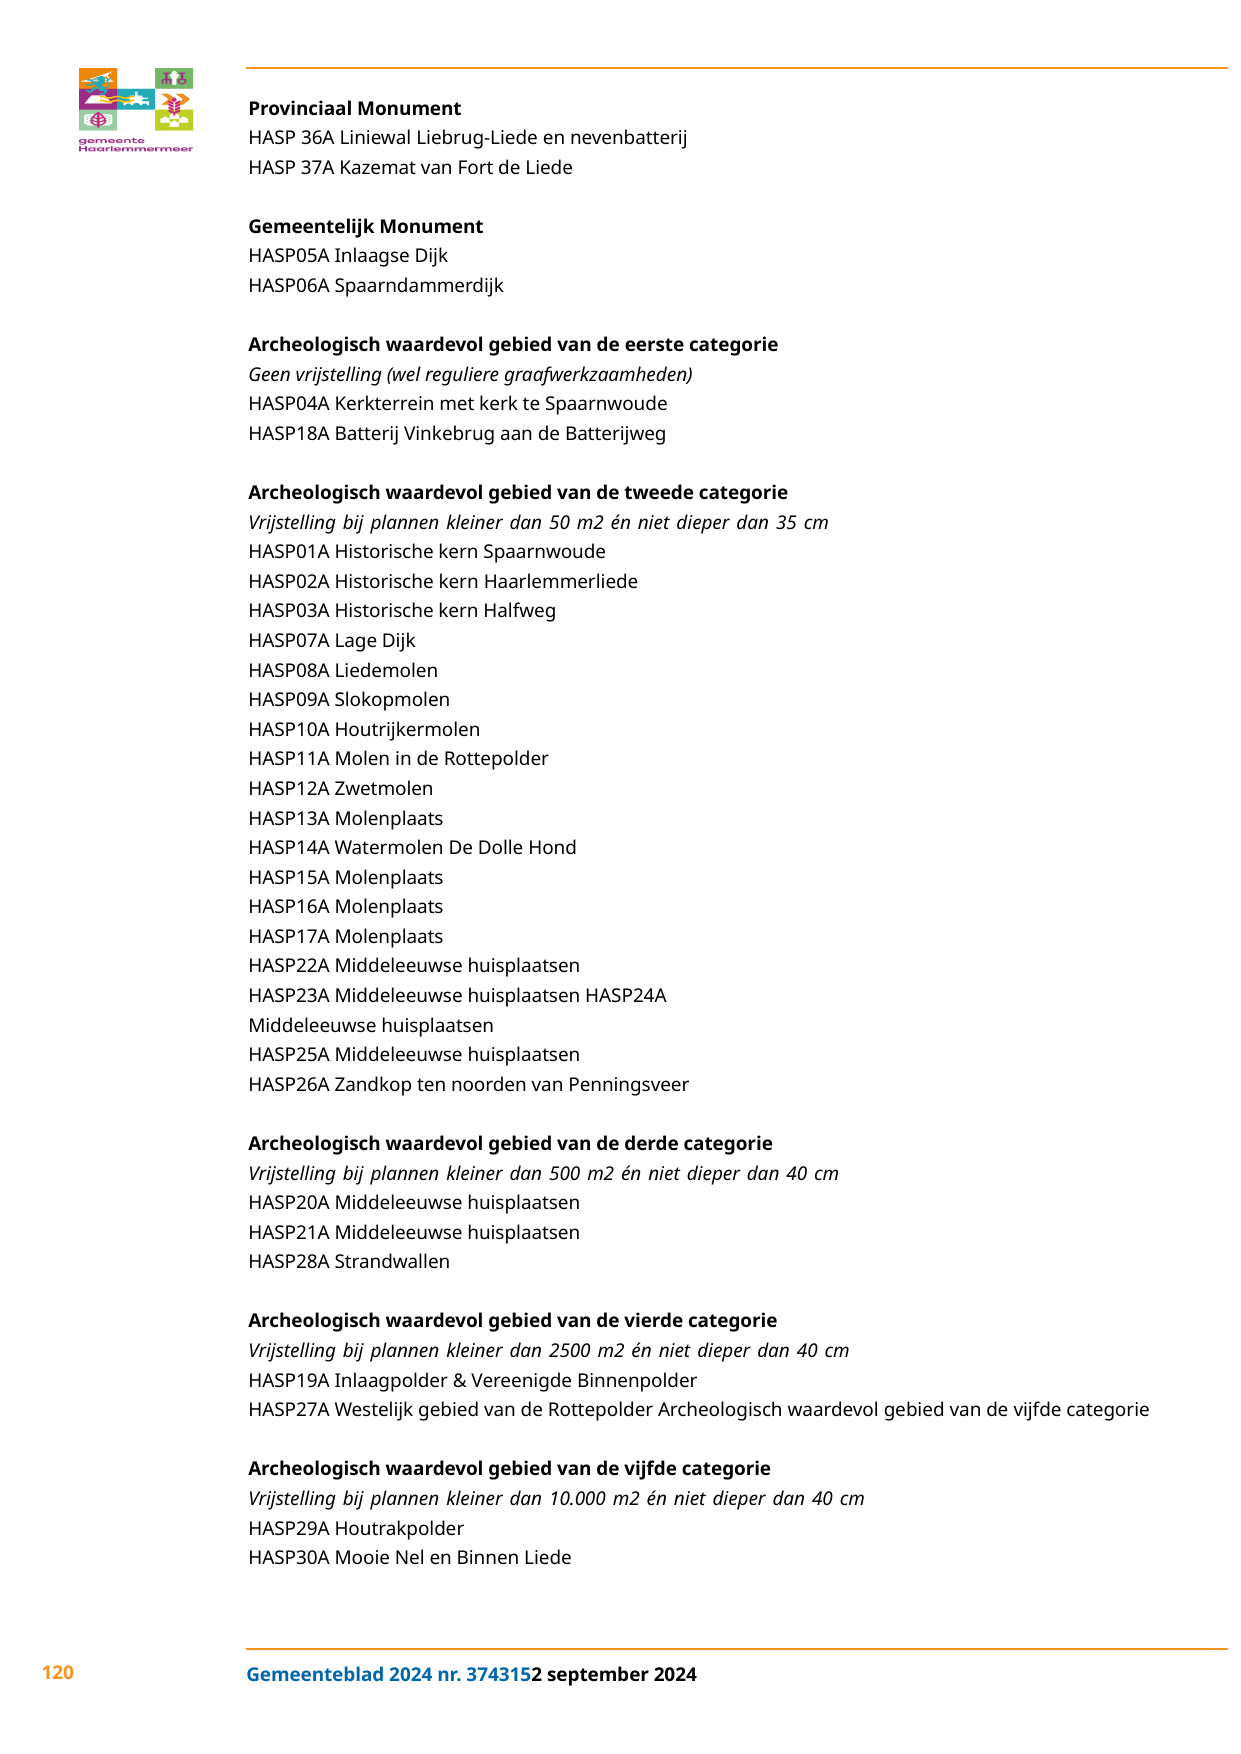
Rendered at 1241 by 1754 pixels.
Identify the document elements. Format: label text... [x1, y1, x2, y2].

text Geen vrijstelling (wel reguliere graafwerkzaamheden) [248, 361, 1152, 387]
picture [41, 47, 231, 172]
text HASP18A Batterij Vinkebrug aan de Batterijweg [248, 420, 1152, 446]
text HASP22A Middeleeuwse huisplaatsen [248, 953, 1152, 978]
text HASP11A Molen in de Rottepolder [248, 746, 1152, 771]
text HASP13A Molenplaats [248, 805, 1152, 831]
text Middeleeuwse huisplaatsen [248, 1012, 1152, 1038]
text HASP14A Watermolen De Dolle Hond [248, 834, 1152, 860]
text Archeologisch waardevol gebied van de vijfde categorie [248, 1456, 1152, 1481]
text HASP15A Molenplaats [248, 864, 1152, 890]
text HASP29A Houtrakpolder [248, 1515, 1152, 1541]
text HASP 37A Kazemat van Fort de Liede [248, 154, 1152, 180]
text HASP19A Inlaagpolder & Vereenigde Binnenpolder [248, 1367, 1152, 1393]
text HASP06A Spaarndammerdijk [248, 272, 1152, 298]
text Gemeentelijk Monument [248, 213, 1152, 239]
text HASP09A Slokopmolen [248, 686, 1152, 712]
text HASP01A Historische kern Spaarnwoude [248, 538, 1152, 564]
text Vrijstelling bij plannen kleiner dan 50 m2 én niet dieper dan 35 cm [248, 509, 1152, 535]
text HASP03A Historische kern Halfweg [248, 598, 1152, 623]
text HASP20A Middeleeuwse huisplaatsen [248, 1189, 1152, 1215]
text Provinciaal Monument [248, 95, 1152, 121]
text HASP23A Middeleeuwse huisplaatsen HASP24A [248, 982, 1152, 1008]
text Archeologisch waardevol gebied van de vierde categorie [248, 1308, 1152, 1333]
text HASP16A Molenplaats [248, 893, 1152, 919]
text HASP25A Middeleeuwse huisplaatsen [248, 1041, 1152, 1067]
text HASP12A Zwetmolen [248, 775, 1152, 801]
text HASP26A Zandkop ten noorden van Penningsveer [248, 1071, 1152, 1097]
text Archeologisch waardevol gebied van de tweede categorie [248, 479, 1152, 505]
text Vrijstelling bij plannen kleiner dan 500 m2 én niet dieper dan 40 cm [248, 1160, 1152, 1186]
text HASP10A Houtrijkermolen [248, 716, 1152, 742]
text HASP07A Lage Dijk [248, 627, 1152, 653]
text HASP28A Strandwallen [248, 1248, 1152, 1274]
text HASP17A Molenplaats [248, 923, 1152, 949]
text Vrijstelling bij plannen kleiner dan 10.000 m2 én niet dieper dan 40 cm [248, 1485, 1152, 1511]
text HASP02A Historische kern Haarlemmerliede [248, 568, 1152, 594]
text HASP08A Liedemolen [248, 657, 1152, 683]
text HASP21A Middeleeuwse huisplaatsen [248, 1219, 1152, 1245]
text Vrijstelling bij plannen kleiner dan 2500 m2 én niet dieper dan 40 cm [248, 1337, 1152, 1363]
text HASP30A Mooie Nel en Binnen Liede [248, 1544, 1152, 1570]
text Archeologisch waardevol gebied van de eerste categorie [248, 331, 1152, 357]
text HASP05A Inlaagse Dijk [248, 243, 1152, 268]
text Archeologisch waardevol gebied van de derde categorie [248, 1130, 1152, 1156]
text HASP27A Westelijk gebied van de Rottepolder Archeologisch waardevol gebied van de vijfde categorie [248, 1396, 1152, 1422]
text HASP 36A Liniewal Liebrug-Liede en nevenbatterij [248, 124, 1152, 150]
text HASP04A Kerkterrein met kerk te Spaarnwoude [248, 391, 1152, 416]
